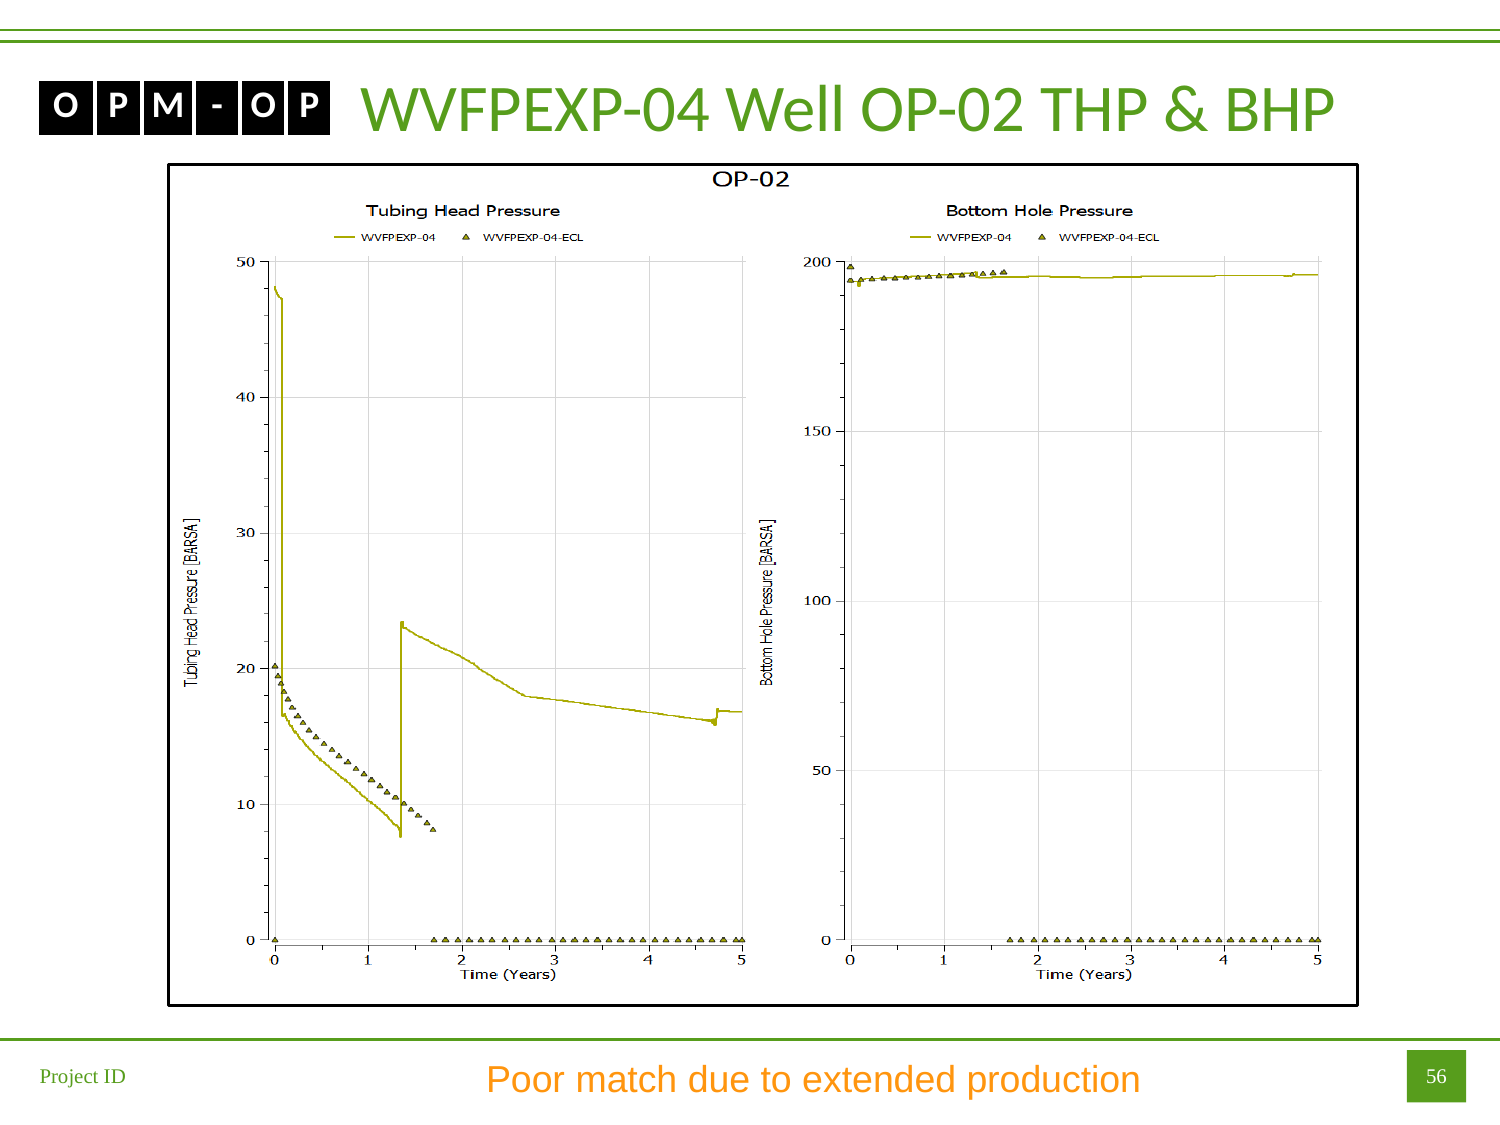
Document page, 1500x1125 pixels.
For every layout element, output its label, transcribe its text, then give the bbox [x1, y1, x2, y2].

text_box Poor match due to extended production [268, 1051, 1360, 1109]
picture [169, 165, 1356, 1004]
title WVFPEXP-04 Well OP-02 THP & BHP [360, 77, 1425, 153]
